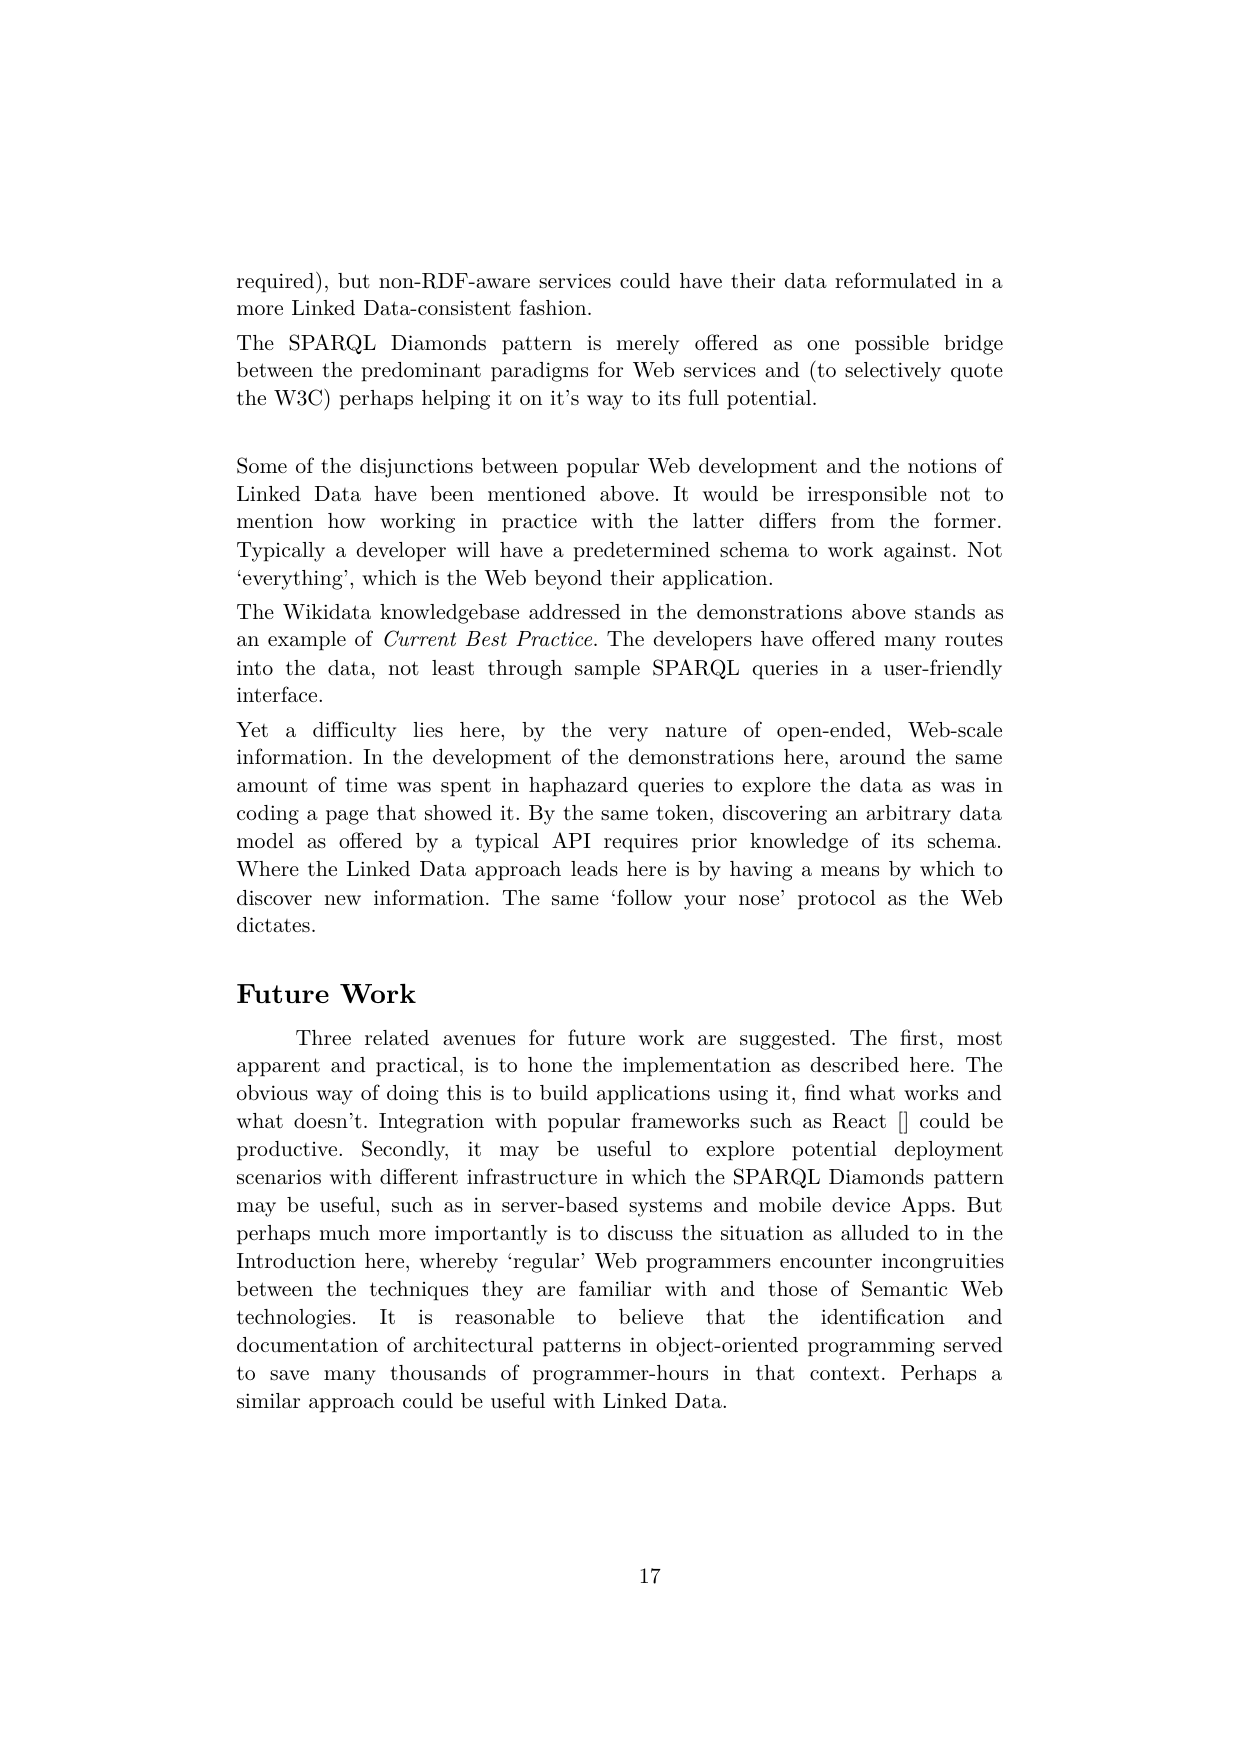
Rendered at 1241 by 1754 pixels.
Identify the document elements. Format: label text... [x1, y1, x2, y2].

text The SPARQL Diamonds pattern is merely offered as one possible bridge between the predominant paradigms for Web services and (to selectively quote the W3C) perhaps helping it on it’s way to its full potential. [236, 328, 1004, 412]
text Some of the disjunctions between popular Web development and the notions of Linked Data have been mentioned above. It would be irresponsible not to mention how working in practice with the latter differs from the former. Typically a developer will have a predetermined schema to work against. Not ‘everything’, which is the Web beyond their application. [236, 451, 1004, 591]
text Three related avenues for future work are suggested. The first, most apparent and practical, is to hone the implementation as described here. The obvious way of doing this is to build applications using it, find what works and what doesn’t. Integration with popular frameworks such as React [] could be productive. Secondly, it may be useful to explore potential deployment scenarios with different infrastructure in which the SPARQL Diamonds pattern may be useful, such as in server-based systems and mobile device Apps. But perhaps much more importantly is to discuss the situation as alluded to in the Introduction here, whereby ‘regular’ Web programmers encounter incongruities between the techniques they are familiar with and those of Semantic Web technologies. It is reasonable to believe that the identification and documentation of architectural patterns in object-oriented programming served to save many thousands of programmer-hours in that context. Perhaps a similar approach could be useful with Linked Data. [236, 1023, 1004, 1415]
text The Wikidata knowledgebase addressed in the demonstrations above stands as an example of Current Best Practice. The developers have offered many routes into the data, not least through sample SPARQL queries in a user-friendly interface. [236, 597, 1004, 709]
text required), but non-RDF-aware services could have their data reformulated in a more Linked Data-consistent fashion. [236, 266, 1004, 322]
text Yet a difficulty lies here, by the very nature of open-ended, Web-scale information. In the development of the demonstrations here, around the same amount of time was spent in haphazard queries to explore the data as was in coding a page that showed it. By the same token, discovering an arbitrary data model as offered by a typical API requires prior knowledge of its schema. Where the Linked Data approach leads here is by having a means by which to discover new information. The same ‘follow your nose’ protocol as the Web dictates. [236, 715, 1004, 939]
subtitle Future Work [236, 975, 1004, 1010]
